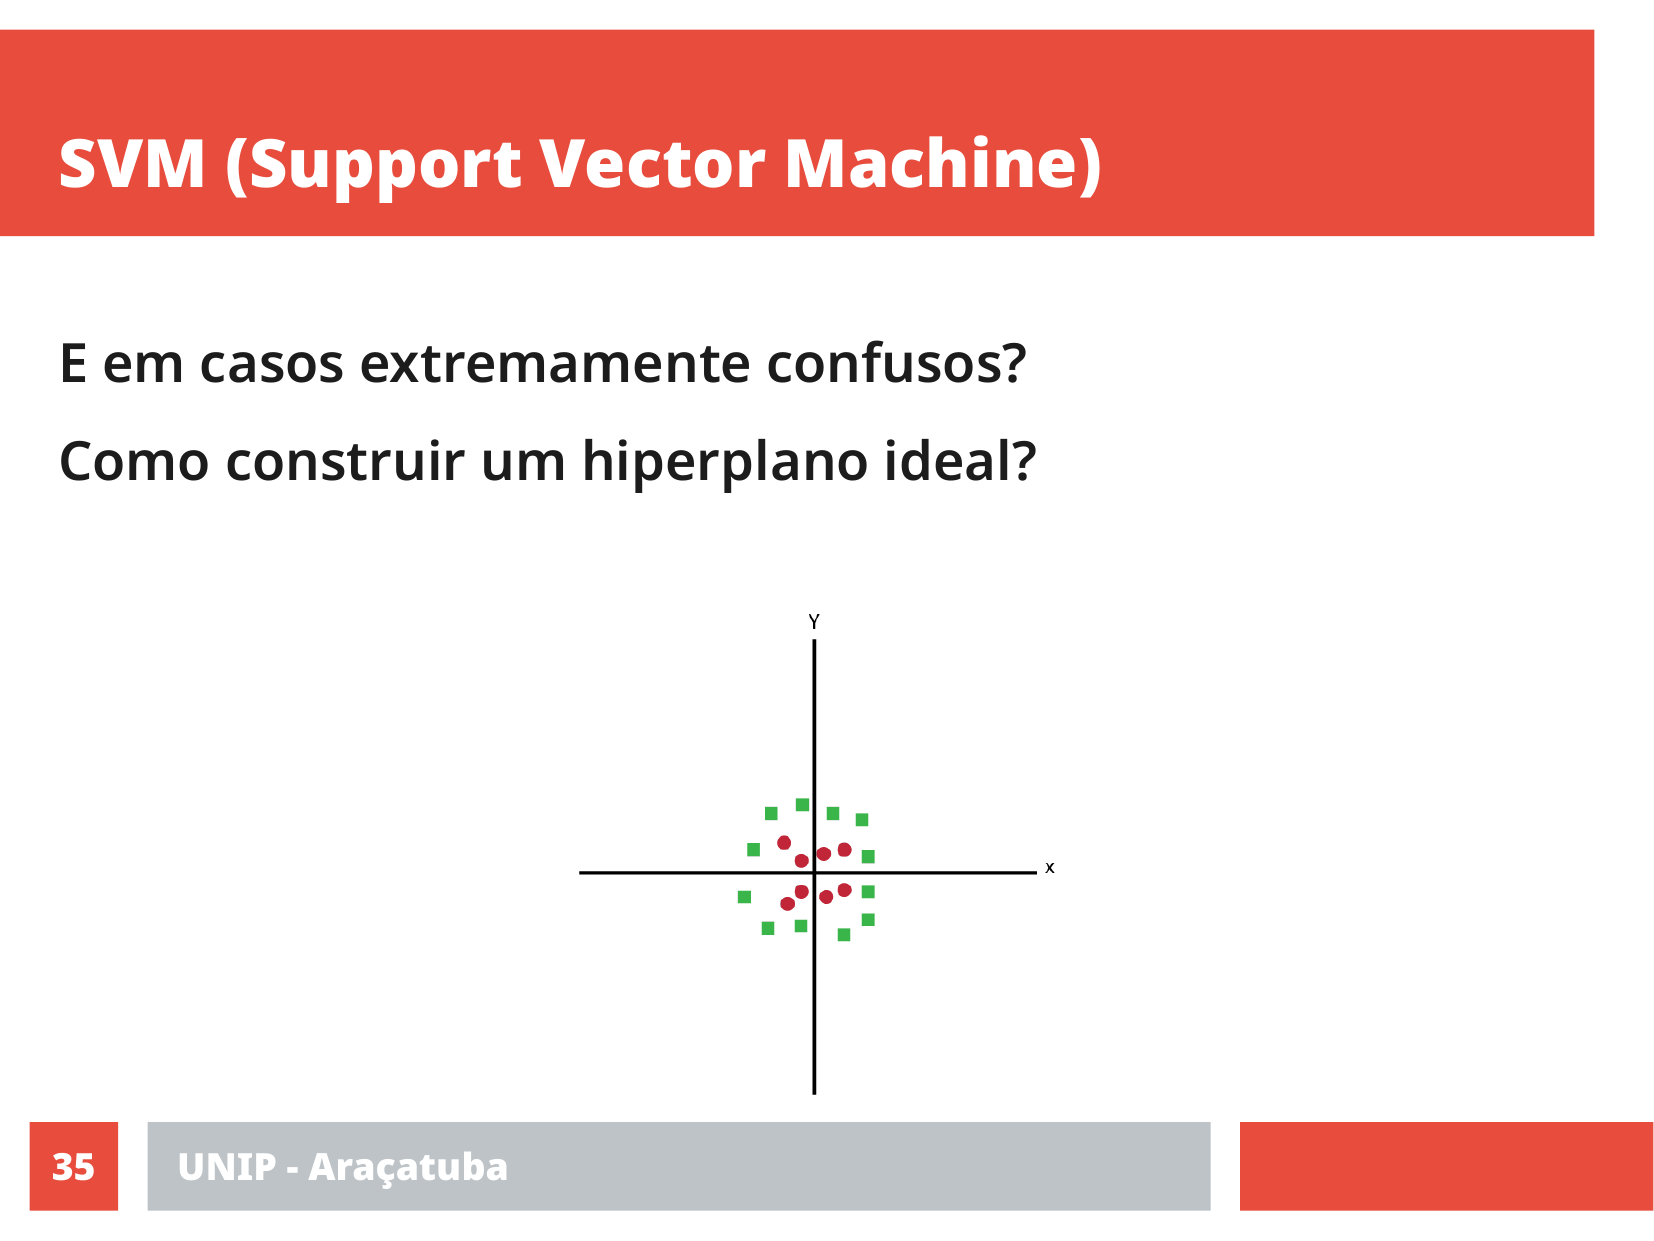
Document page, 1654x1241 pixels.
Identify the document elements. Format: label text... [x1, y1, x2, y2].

list E em casos extremamente confusos? Como construir um hiperplano ideal? [58, 324, 1565, 1093]
title SVM (Support Vector Machine) [59, 59, 1595, 207]
